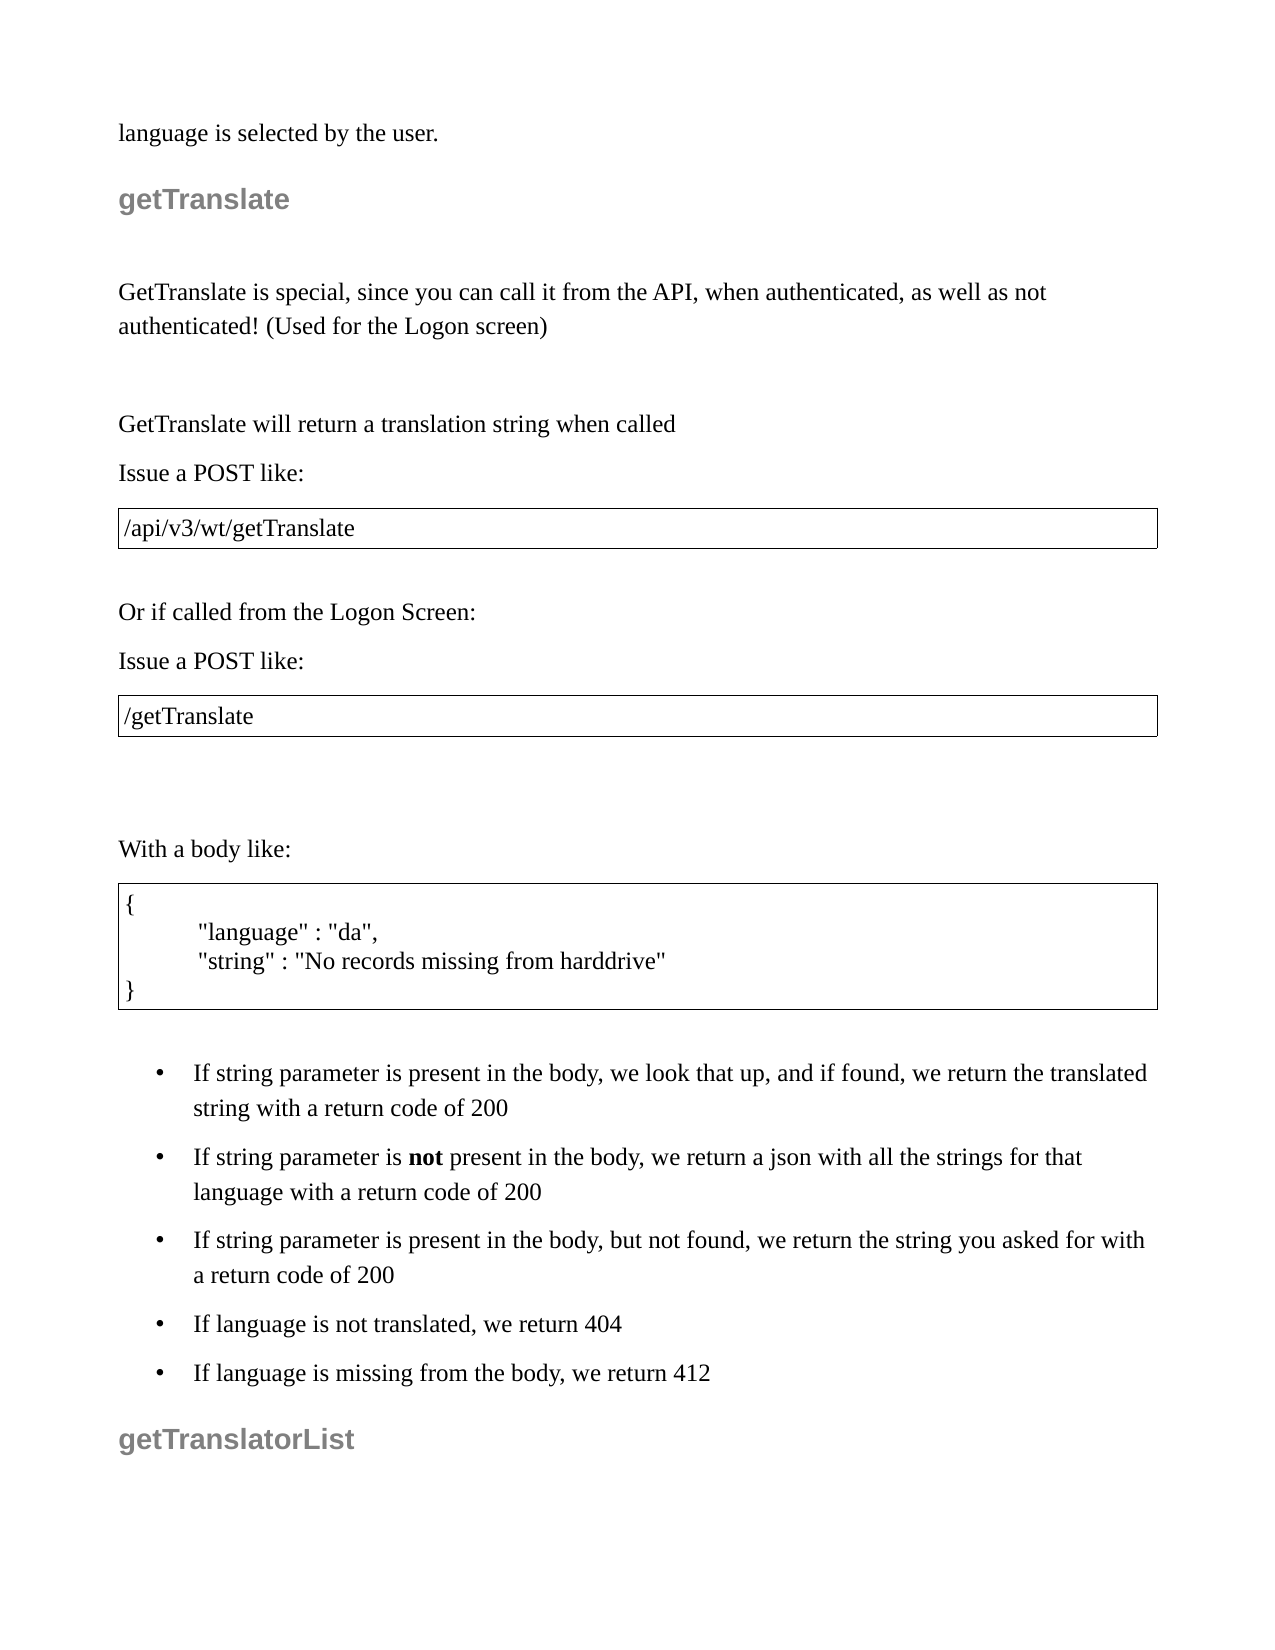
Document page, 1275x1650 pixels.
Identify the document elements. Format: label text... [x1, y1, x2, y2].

text Issue a POST like: [118, 646, 1157, 675]
list If language is not translated, we return 404 [156, 1309, 1157, 1338]
text GetTranslate is special, since you can call it from the API, when authenticated, as well as not authenticated! (Used for the Logon screen) [118, 277, 1157, 340]
table_header /getTranslate [119, 696, 1157, 736]
text Issue a POST like: [118, 458, 1157, 487]
text language is selected by the user. [118, 118, 1157, 147]
list If string parameter is present in the body, but not found, we return the string you asked for with a return code of 200 [156, 1226, 1157, 1289]
subtitle getTranslate [118, 182, 1157, 215]
list If string parameter is present in the body, we look that up, and if found, we return the translated string with a return code of 200 [156, 1058, 1157, 1122]
subtitle getTranslatorList [118, 1422, 1157, 1455]
list If string parameter is not present in the body, we return a json with all the strings for that language with a return code of 200 [156, 1142, 1157, 1205]
text GetTranslate will return a translation string when called [118, 409, 1157, 438]
table_header /api/v3/wt/getTranslate [119, 509, 1157, 548]
list If language is missing from the body, we return 412 [156, 1358, 1157, 1387]
text With a body like: [118, 834, 1157, 862]
text Or if called from the Logon Screen: [118, 597, 1157, 626]
table_header { "language" : "da", "string" : "No records missing from harddrive" } [119, 884, 1157, 1009]
